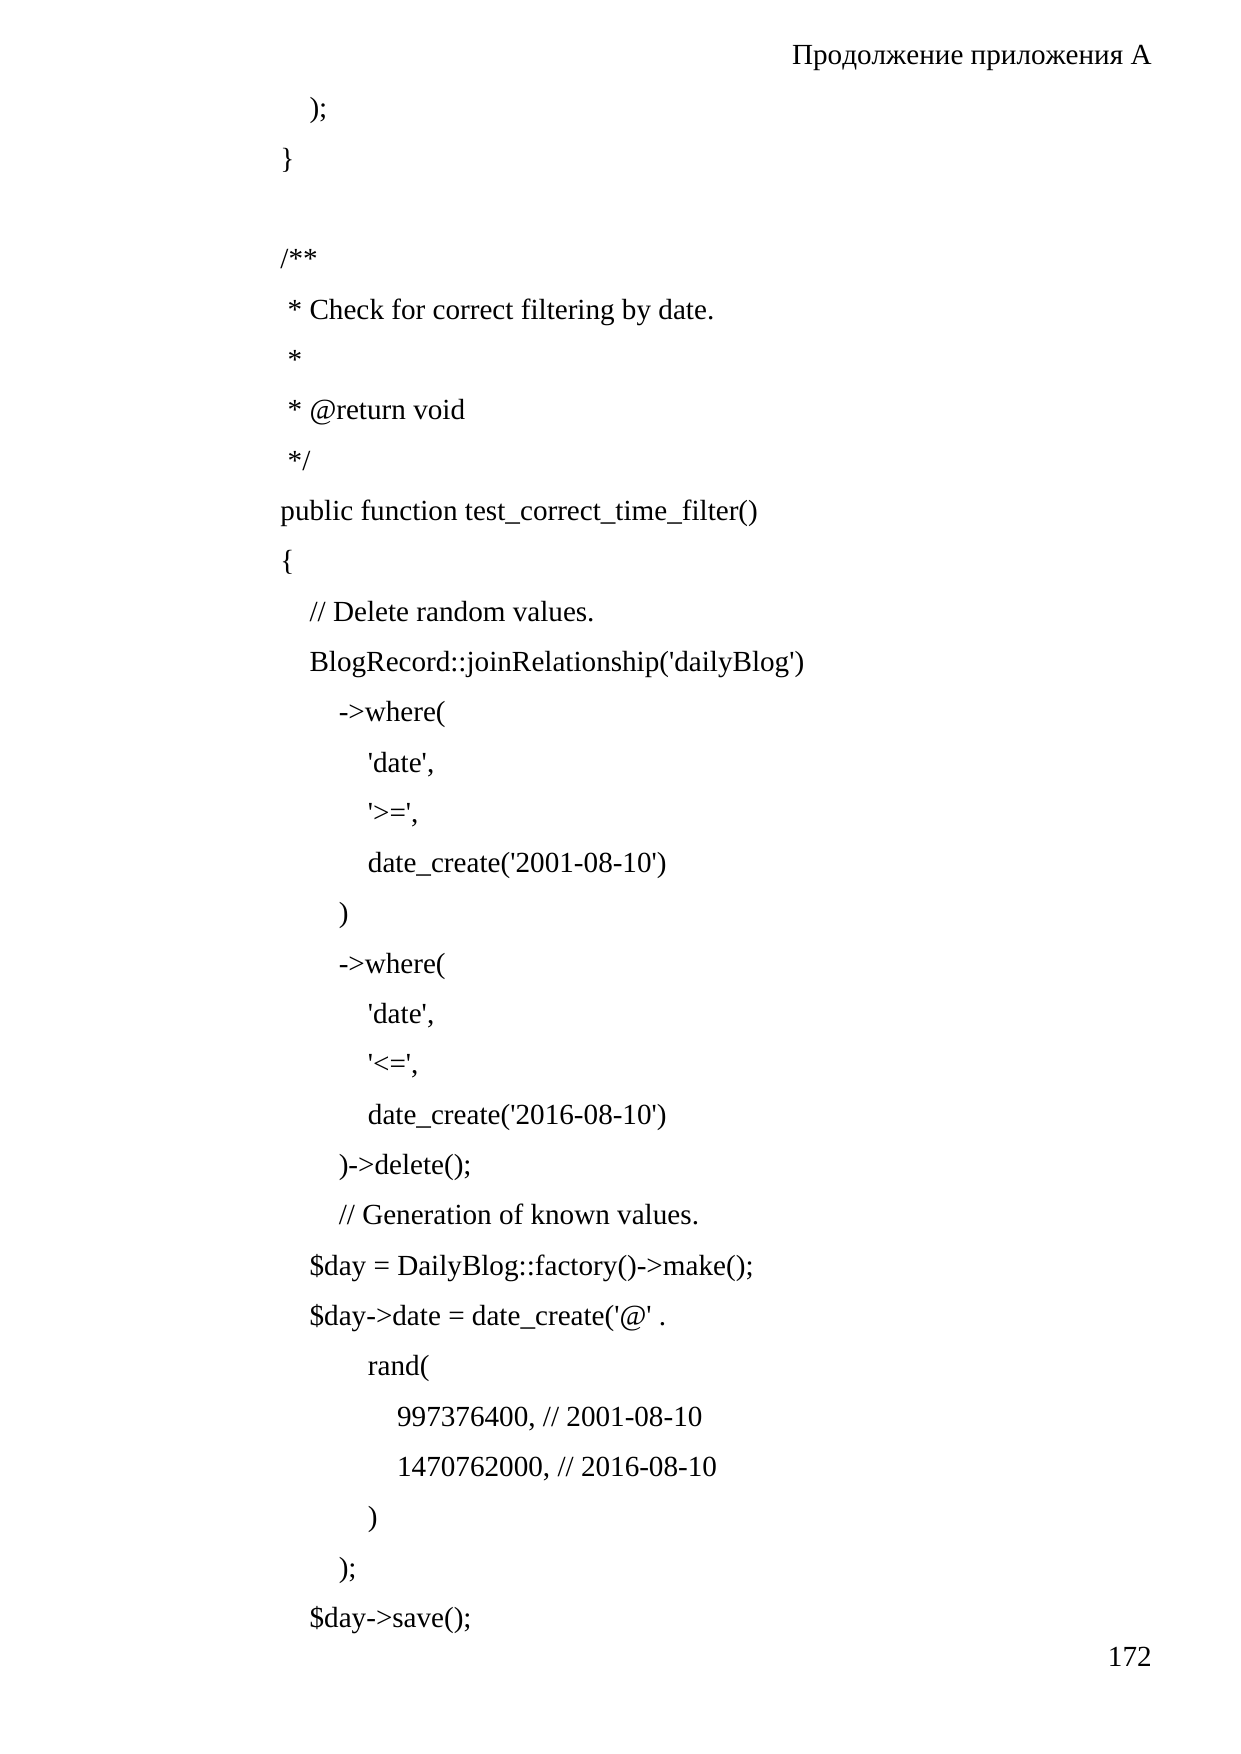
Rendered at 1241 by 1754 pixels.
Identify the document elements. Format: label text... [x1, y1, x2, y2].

text ->where( [177, 946, 1152, 979]
text /** [177, 242, 1152, 275]
text ); [177, 1550, 1152, 1583]
text $day = DailyBlog::factory()->make(); [177, 1248, 1152, 1281]
text 1470762000, // 2016-08-10 [177, 1449, 1152, 1483]
text public function test_correct_time_filter() [177, 493, 1152, 527]
text */ [177, 443, 1152, 476]
text 'date', [177, 745, 1152, 778]
text // Delete random values. [177, 594, 1152, 627]
text date_create('2001-08-10') [177, 845, 1152, 879]
text ) [177, 1499, 1152, 1533]
text BlogRecord::joinRelationship('dailyBlog') [177, 644, 1152, 678]
text )->delete(); [177, 1147, 1152, 1181]
text $day->save(); [177, 1600, 1152, 1633]
text } [177, 141, 1152, 174]
text '>=', [177, 795, 1152, 828]
text * @return void [177, 392, 1152, 426]
text * [177, 342, 1152, 376]
text date_create('2016-08-10') [177, 1097, 1152, 1130]
text 997376400, // 2001-08-10 [177, 1399, 1152, 1432]
text $day->date = date_create('@' . [177, 1298, 1152, 1332]
text ); [177, 91, 1152, 124]
text ) [177, 896, 1152, 929]
text * Check for correct filtering by date. [177, 292, 1152, 325]
text { [177, 543, 1152, 577]
text rand( [177, 1348, 1152, 1382]
text // Generation of known values. [177, 1197, 1152, 1231]
text '<=', [177, 1047, 1152, 1080]
text 'date', [177, 996, 1152, 1030]
text ->where( [177, 694, 1152, 728]
